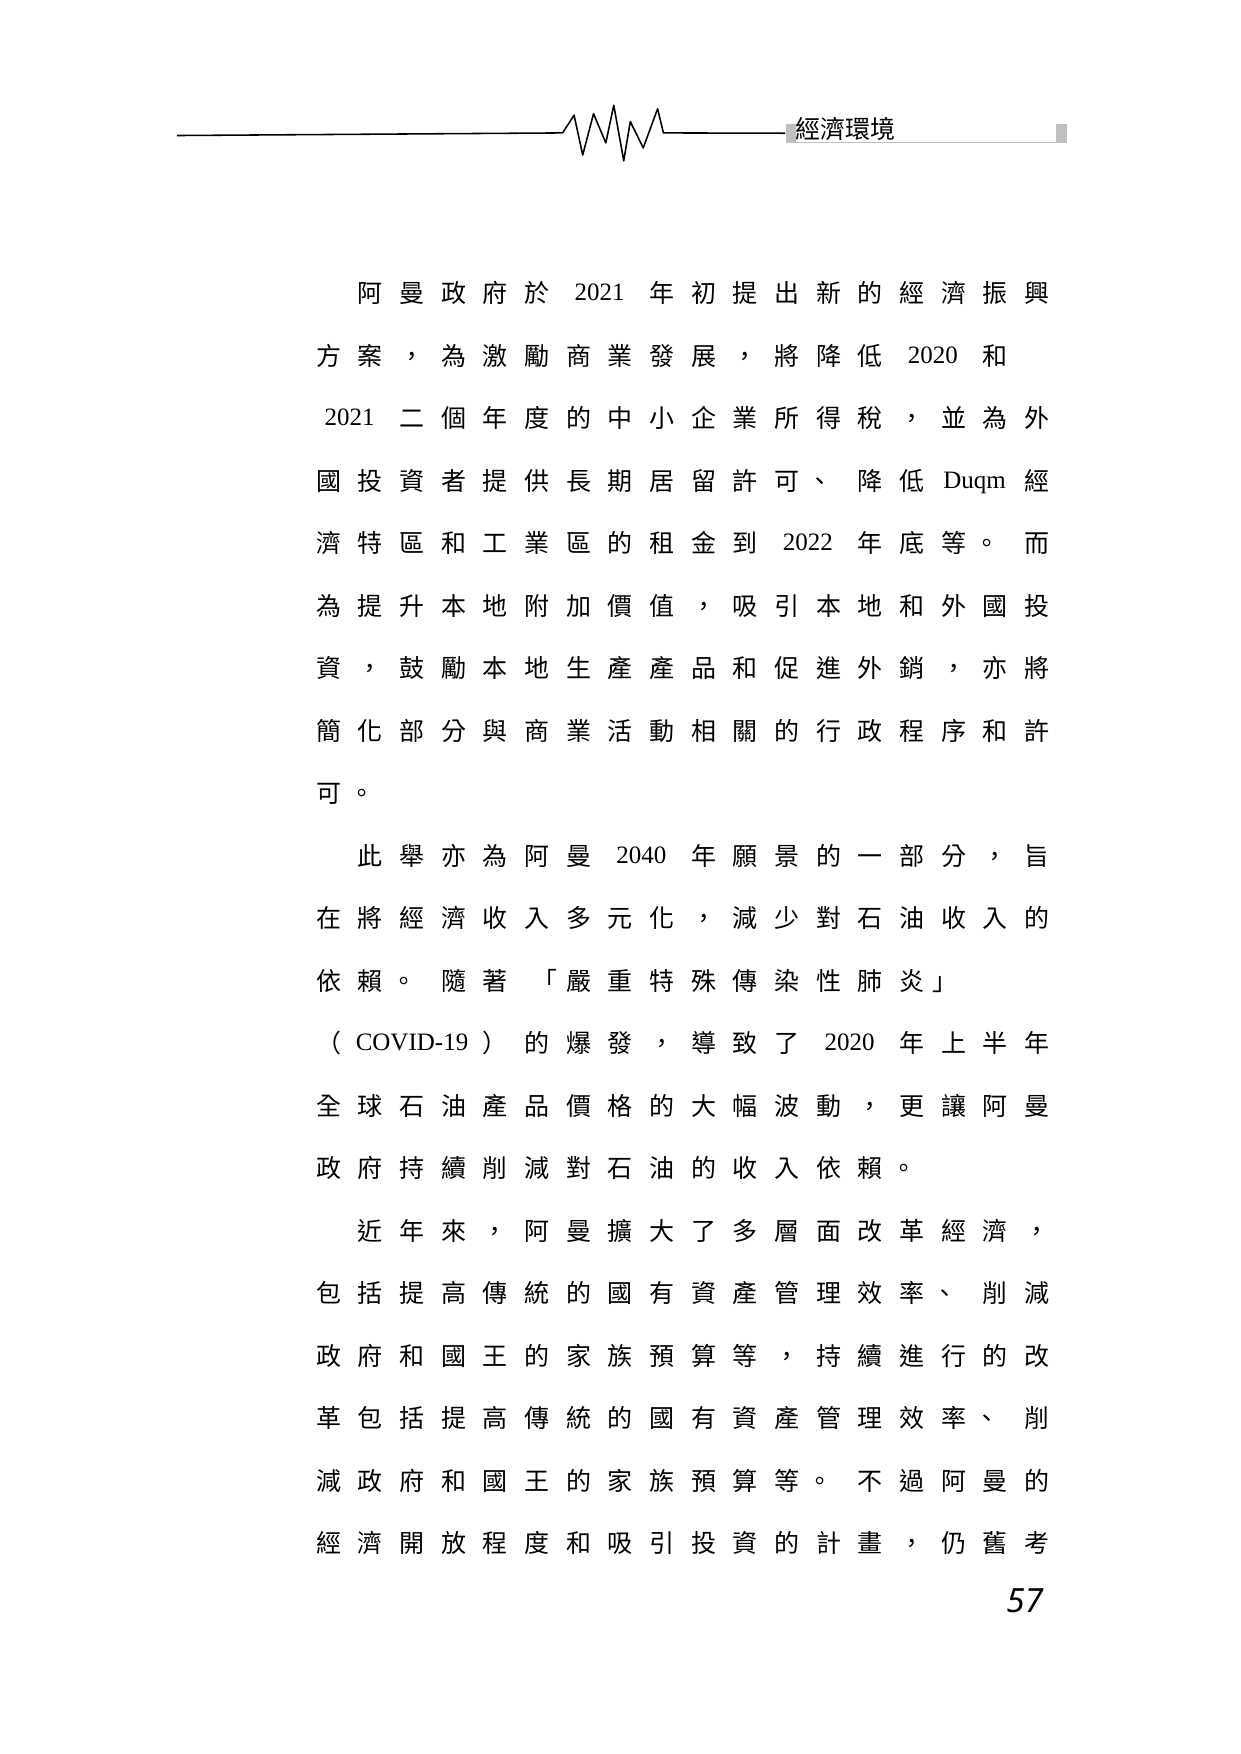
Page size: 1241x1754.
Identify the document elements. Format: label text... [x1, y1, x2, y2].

text 此舉亦為阿曼2040年願景的一部分，旨在將經濟收入多元化，減少對石油收入的依賴。隨著「嚴重特殊傳染性肺炎」（COVID-19）的爆發，導致了2020年上半年全球石油產品價格的大幅波動，更讓阿曼政府持續削減對石油的收入依賴。 [281, 813, 1058, 1188]
text 近年來，阿曼擴大了多層面改革經濟，包括提高傳統的國有資產管理效率、削減政府和國王的家族預算等，持續進行的改革包括提高傳統的國有資產管理效率、削減政府和國王的家族預算等。不過阿曼的經濟開放程度和吸引投資的計畫，仍舊考 [281, 1188, 1058, 1563]
text 阿曼政府於2021年初提出新的經濟振興方案，為激勵商業發展，將降低2020和2021二個年度的中小企業所得稅，並為外國投資者提供長期居留許可、降低Duqm經濟特區和工業區的租金到2022年底等。而為提升本地附加價值，吸引本地和外國投資，鼓勵本地生產產品和促進外銷，亦將簡化部分與商業活動相關的行政程序和許可。 [281, 250, 1058, 813]
